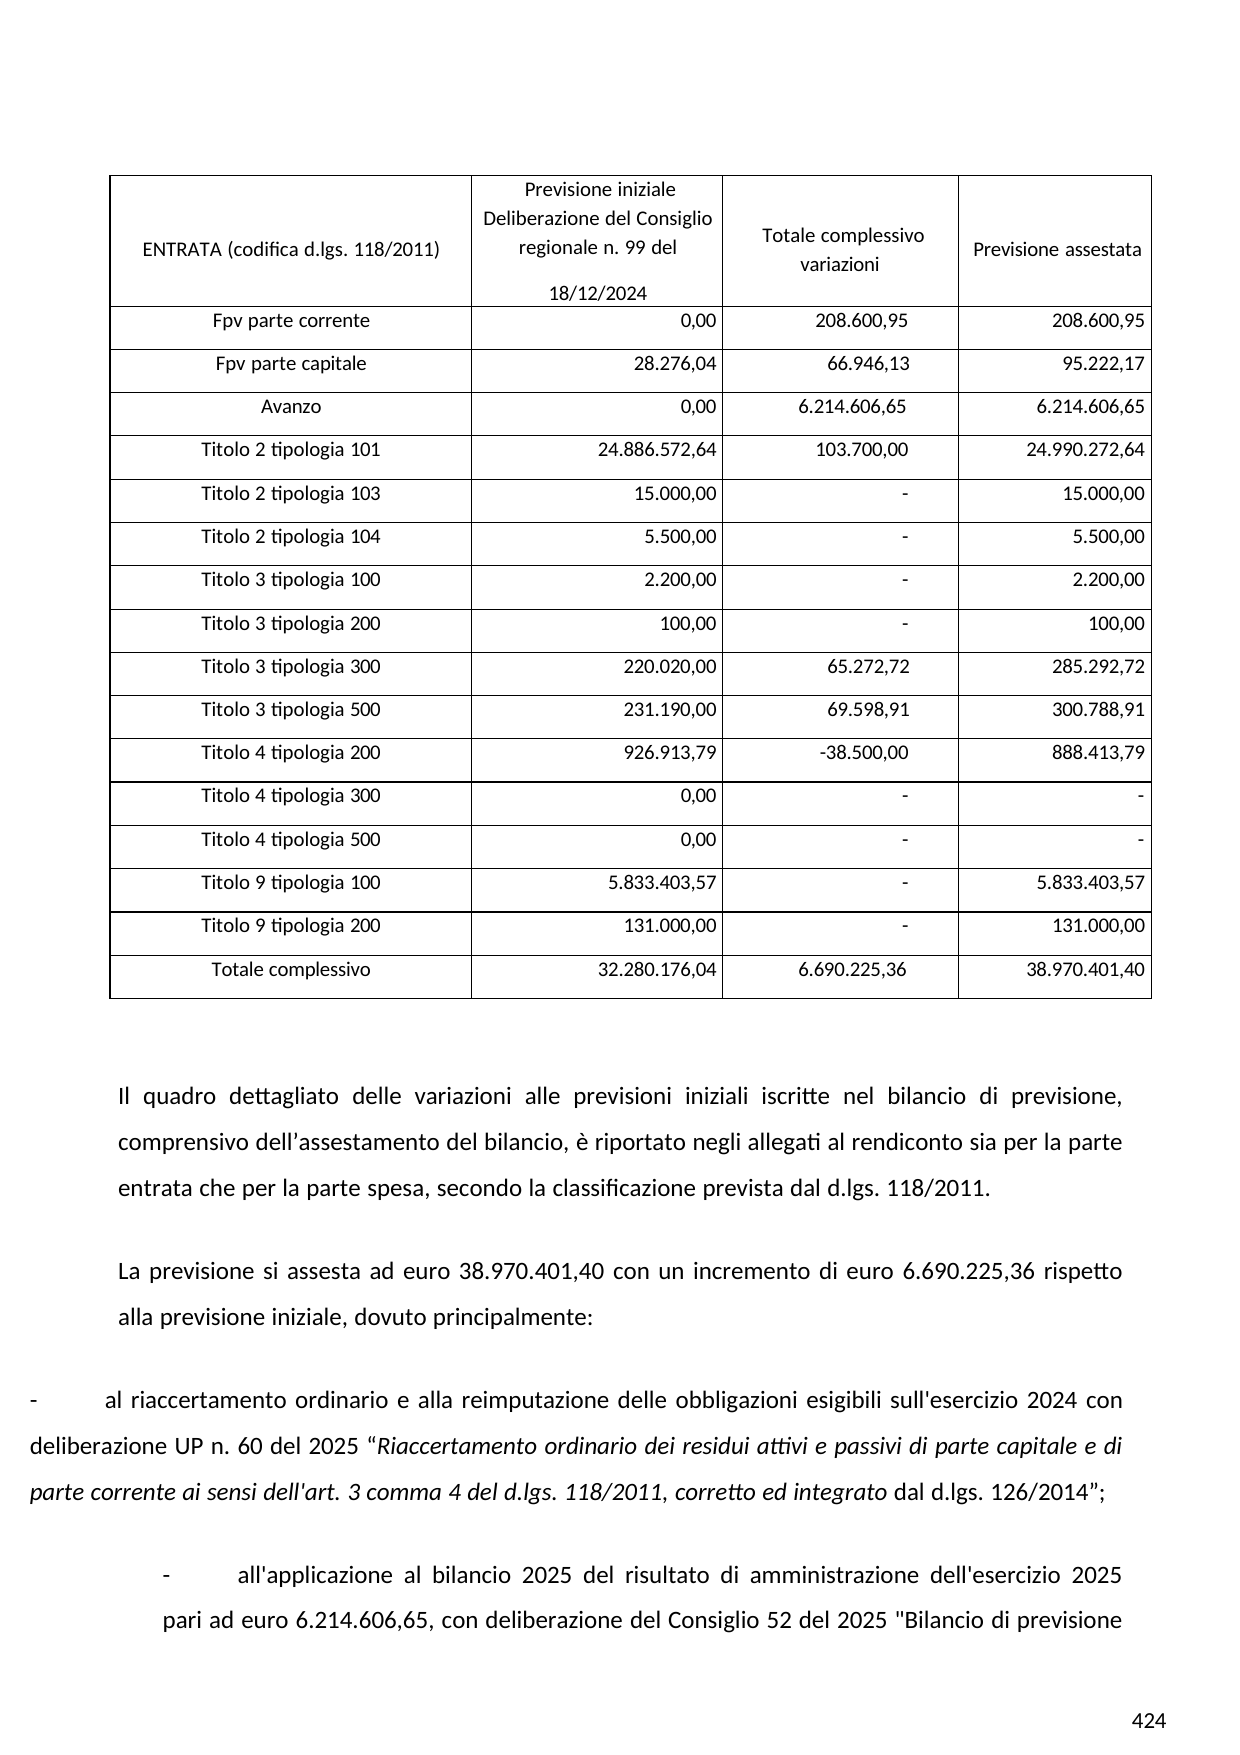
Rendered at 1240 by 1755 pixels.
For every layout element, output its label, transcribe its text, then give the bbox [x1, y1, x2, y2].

table_cell 69.598,91 [723, 696, 958, 738]
table_cell 220.020,00 [472, 653, 722, 695]
table_cell 100,00 [959, 610, 1151, 652]
table_cell 0,00 [472, 783, 722, 825]
table_cell Titolo 3 tipologia 300 [111, 653, 471, 695]
table_cell 6.214.606,65 [959, 393, 1151, 435]
table_cell 95.222,17 [959, 350, 1151, 392]
table_cell - [723, 480, 958, 522]
table_header Previsione assestata [959, 176, 1151, 306]
table_cell 66.946,13 [723, 350, 958, 392]
table_header ENTRATA (codifica d.lgs. 118/2011) [111, 176, 471, 306]
table_cell 6.690.225,36 [723, 956, 958, 998]
table_cell 208.600,95 [723, 307, 958, 349]
table_cell Titolo 2 tipologia 104 [111, 523, 471, 565]
table_cell Fpv parte capitale [111, 350, 471, 392]
table_cell Titolo 4 tipologia 500 [111, 826, 471, 868]
list al riaccertamento ordinario e alla reimputazione delle obbligazioni esigibili sull'esercizio 2024 con deliberazione UP n. 60 del 2025 “Riaccertamento ordinario dei residui attivi e passivi di parte capitale e di parte corrente ai sensi dell'art. 3 comma 4 del d.lgs. 118/2011, corretto ed integrato dal d.lgs. 126/2014”; [29, 1384, 1123, 1506]
table_cell 0,00 [472, 307, 722, 349]
table_cell Titolo 3 tipologia 200 [111, 610, 471, 652]
table_cell 0,00 [472, 393, 722, 435]
table_cell -38.500,00 [723, 739, 958, 781]
table_header Totale complessivo variazioni [723, 176, 958, 306]
table_cell Avanzo [111, 393, 471, 435]
table_cell 100,00 [472, 610, 722, 652]
table_cell 131.000,00 [472, 913, 722, 954]
table_cell 208.600,95 [959, 307, 1151, 349]
table_cell - [723, 783, 958, 825]
table_cell Titolo 4 tipologia 200 [111, 739, 471, 781]
table_cell 2.200,00 [959, 566, 1151, 608]
table_cell 131.000,00 [959, 913, 1151, 954]
table_cell Titolo 9 tipologia 200 [111, 913, 471, 954]
table_cell 65.272,72 [723, 653, 958, 695]
table_cell 6.214.606,65 [723, 393, 958, 435]
table_cell 5.500,00 [959, 523, 1151, 565]
table_cell 2.200,00 [472, 566, 722, 608]
table_cell 24.886.572,64 [472, 436, 722, 479]
table_header Previsione iniziale Deliberazione del Consiglio regionale n. 99 del 18/12/2024 [472, 176, 722, 306]
table_cell 103.700,00 [723, 436, 958, 479]
table_cell 300.788,91 [959, 696, 1151, 738]
table_cell Titolo 2 tipologia 103 [111, 480, 471, 522]
list all'applicazione al bilancio 2025 del risultato di amministrazione dell'esercizio 2025 pari ad euro 6.214.606,65, con deliberazione del Consiglio 52 del 2025 "Bilancio di previsione [162, 1559, 1122, 1635]
table_cell 0,00 [472, 826, 722, 868]
table_cell 15.000,00 [959, 480, 1151, 522]
table_cell Titolo 9 tipologia 100 [111, 869, 471, 911]
table_cell 5.500,00 [472, 523, 722, 565]
table_cell 231.190,00 [472, 696, 722, 738]
table_cell 38.970.401,40 [959, 956, 1151, 998]
table_cell Titolo 2 tipologia 101 [111, 436, 471, 479]
table_cell - [723, 610, 958, 652]
text Il quadro dettagliato delle variazioni alle previsioni iniziali iscritte nel bilancio di previsione, comprensivo dell’assestamento del bilancio, è riportato negli allegati al rendiconto sia per la parte entrata che per la parte spesa, secondo la classificazione prevista dal d.lgs. 118/2011. [118, 1081, 1122, 1202]
table_cell Titolo 3 tipologia 500 [111, 696, 471, 738]
table_cell Fpv parte corrente [111, 307, 471, 349]
table_cell 28.276,04 [472, 350, 722, 392]
table_cell - [723, 869, 958, 911]
table_cell 5.833.403,57 [472, 869, 722, 911]
table_cell - [723, 913, 958, 954]
table_cell Titolo 4 tipologia 300 [111, 783, 471, 825]
table_cell - [723, 826, 958, 868]
table_cell - [959, 783, 1151, 825]
text La previsione si assesta ad euro 38.970.401,40 con un incremento di euro 6.690.225,36 rispetto alla previsione iniziale, dovuto principalmente: [118, 1255, 1122, 1331]
table_cell 24.990.272,64 [959, 436, 1151, 479]
table_cell 285.292,72 [959, 653, 1151, 695]
table_cell - [723, 523, 958, 565]
table_cell 15.000,00 [472, 480, 722, 522]
table_cell 926.913,79 [472, 739, 722, 781]
table_cell Titolo 3 tipologia 100 [111, 566, 471, 608]
table_cell - [959, 826, 1151, 868]
table_cell 5.833.403,57 [959, 869, 1151, 911]
table_cell Totale complessivo [111, 956, 471, 998]
table_cell - [723, 566, 958, 608]
table_cell 888.413,79 [959, 739, 1151, 781]
table_cell 32.280.176,04 [472, 956, 722, 998]
